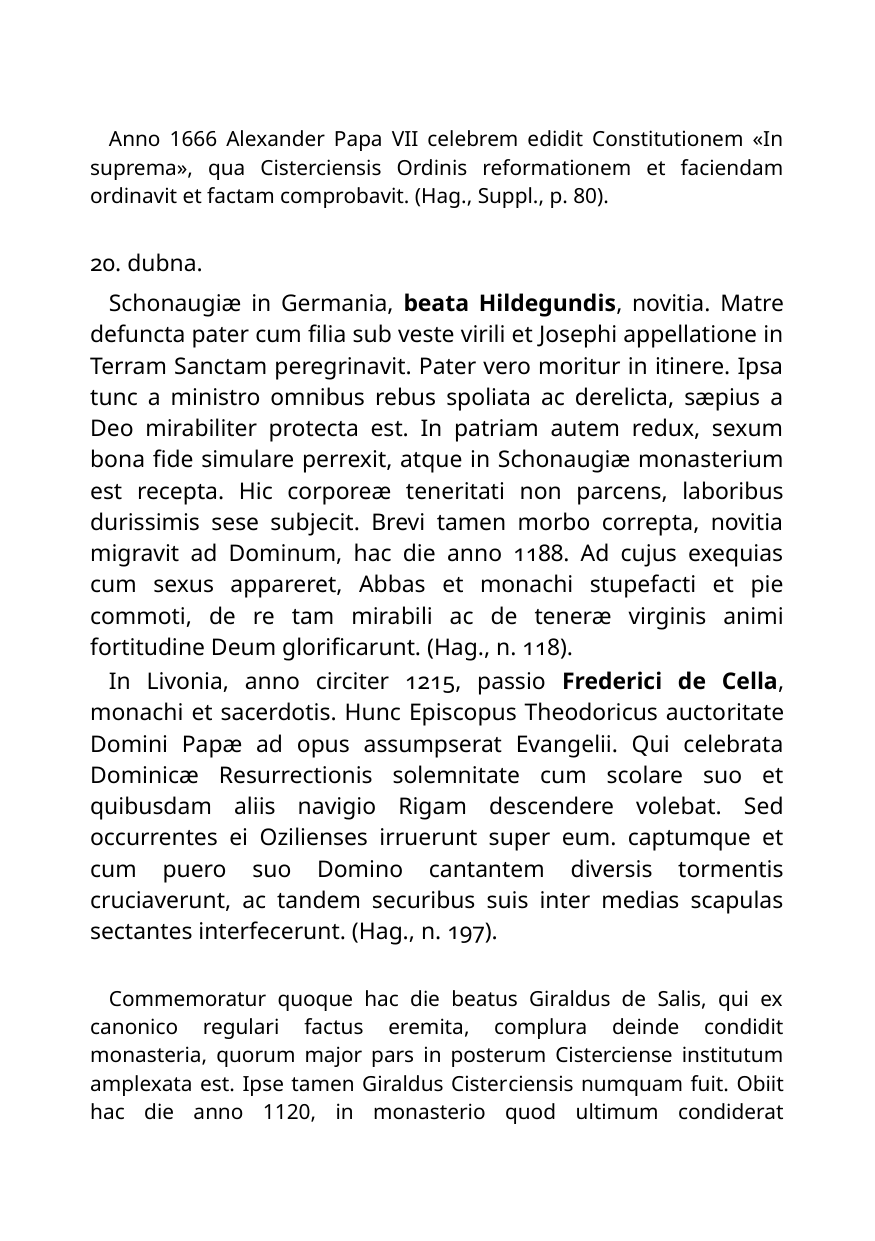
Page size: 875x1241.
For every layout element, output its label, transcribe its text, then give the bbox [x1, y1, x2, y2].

text Schonaugiæ in Germania, beata Hildegundis, novitia. Matre defuncta pater cum filia sub veste virili et Josephi appellatione in Terram Sanctam peregrinavit. Pater vero moritur in itinere. Ipsa tunc a ministro omnibus rebus spoliata ac derelicta, sæpius a Deo mirabiliter protecta est. In patriam autem redux, sexum bona fide simulare perrexit, atque in Schonaugiæ monasterium est recepta. Hic corporeæ teneritati non parcens, laboribus durissimis sese subjecit. Brevi tamen morbo correpta, novitia migravit ad Dominum, hac die anno 1188. Ad cujus exequias cum sexus appareret, Abbas et monachi stupefacti et pie commoti, de re tam mira­bili ac de teneræ virginis animi fortitudine Deum glorificarunt. (Hag., n. 118). [90, 287, 784, 662]
text Anno 1666 Alexander Papa VII celebrem edidit Constitutionem «In suprema», qua Cisterciensis Ordinis reformationem et faciendam ordinavit et factam com­probavit. (Hag., Suppl., p. 80). [90, 124, 784, 209]
text Commemoratur quoque hac die beatus Giraldus de Salis, qui ex canonico regulari factus eremita, complura deinde condidit monasteria, quorum major pars in posterum Cisterciense institutum amplexata est. Ipse tamen Giraldus Cister­ciensis numquam fuit. Obiit hac die anno 1120, in monasterio quod ultimum condiderat [90, 984, 784, 1126]
text In Livonia, anno circiter 1215, passio Frederici de Cella, monachi et sacerdotis. Hunc Episcopus Theodoricus aucto­ritate Domini Papæ ad opus assumpserat Evangelii. Qui celebrata Dominicæ Resurrectionis solemnitate cum scolare suo et quibusdam aliis navigio Rigam descendere volebat. Sed occurrentes ei Ozilienses irruerunt super eum. captumque et cum puero suo Domino cantantem diversis tormentis cruciaverunt, ac tandem securibus suis inter medias scapulas sectantes interfecerunt. (Hag., n. 197). [90, 665, 784, 946]
text 20. dubna. [90, 247, 784, 278]
